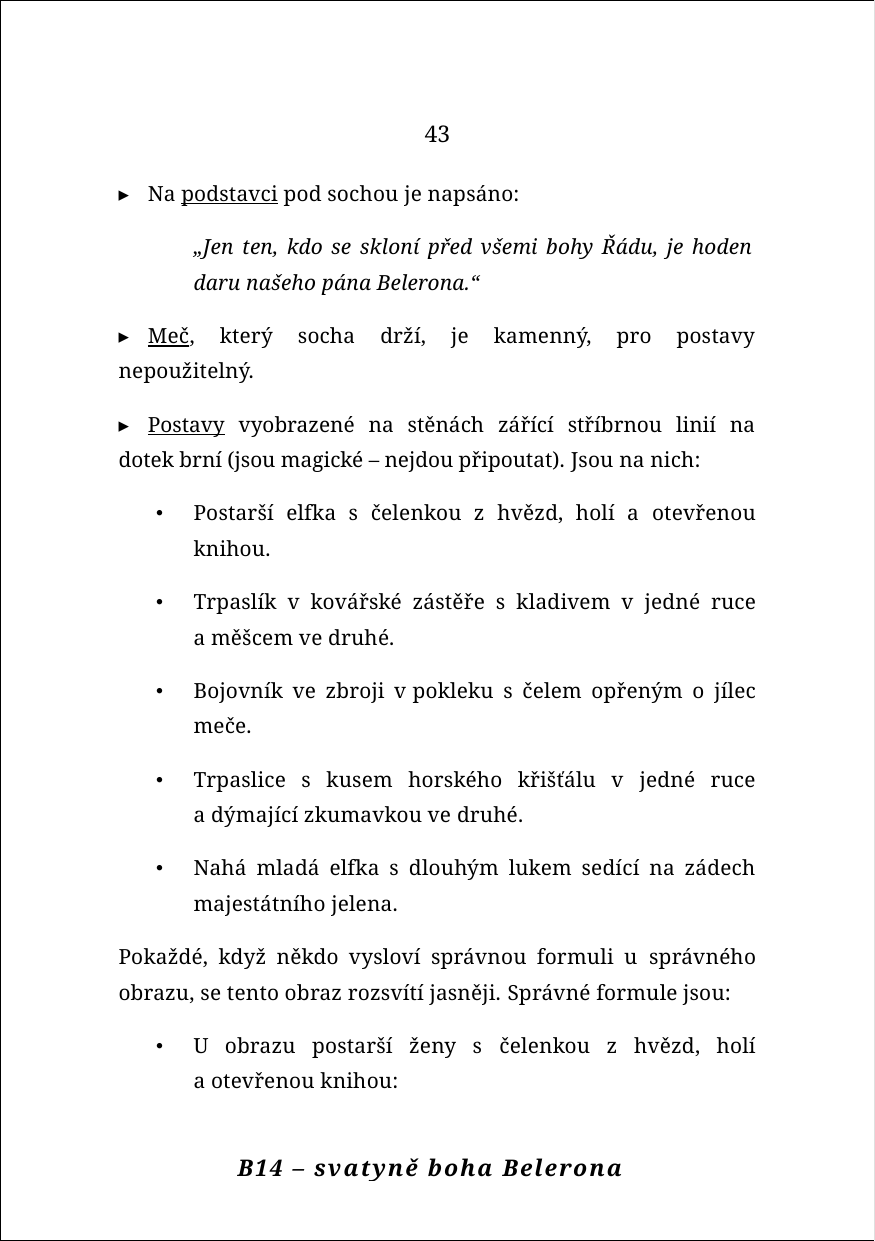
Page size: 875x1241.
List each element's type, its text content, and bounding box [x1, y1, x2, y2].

text ▸ Meč, který socha drží, je kamenný, pro postavy nepoužitelný. [118, 321, 756, 385]
text ▸ Postavy vyobrazené na stěnách zářící stříbrnou linií na dotek brní (jsou magické – nejdou připoutat). Jsou na nich: [118, 410, 756, 474]
list U⁠ obrazu postarší ženy s⁠ čelenkou z⁠ hvězd, holí a⁠ otevřenou knihou: [156, 1031, 756, 1095]
text Pokaždé, když někdo vysloví správnou formuli u⁠ správného obrazu, se tento obraz rozsvítí jasněji. Správné formule jsou: [118, 942, 756, 1006]
list Postarší elfka s⁠ čelenkou z⁠ hvězd, holí a⁠ otevřenou knihou. [156, 498, 756, 562]
list Nahá mladá elfka s⁠ dlouhým lukem sedící na zádech majestátního jelena. [156, 853, 756, 917]
list Trpaslice s⁠ kusem horského křišťálu v⁠ jedné ruce a⁠ dýmající zkumavkou ve druhé. [156, 765, 756, 829]
list Bojovník ve zbroji v pokleku s⁠ čelem opřeným o⁠ jílec meče. [156, 676, 756, 740]
list Trpaslík v⁠ kovářské zástěře s⁠ kladivem v⁠ jedné ruce a⁠ měšcem ve druhé. [156, 587, 756, 651]
text ▸ Na podstavci pod sochou je napsáno: [118, 179, 756, 207]
list „Jen ten, kdo se skloní před všemi bohy Řádu, je hoden daru našeho pána Belerona.“ [156, 232, 756, 296]
